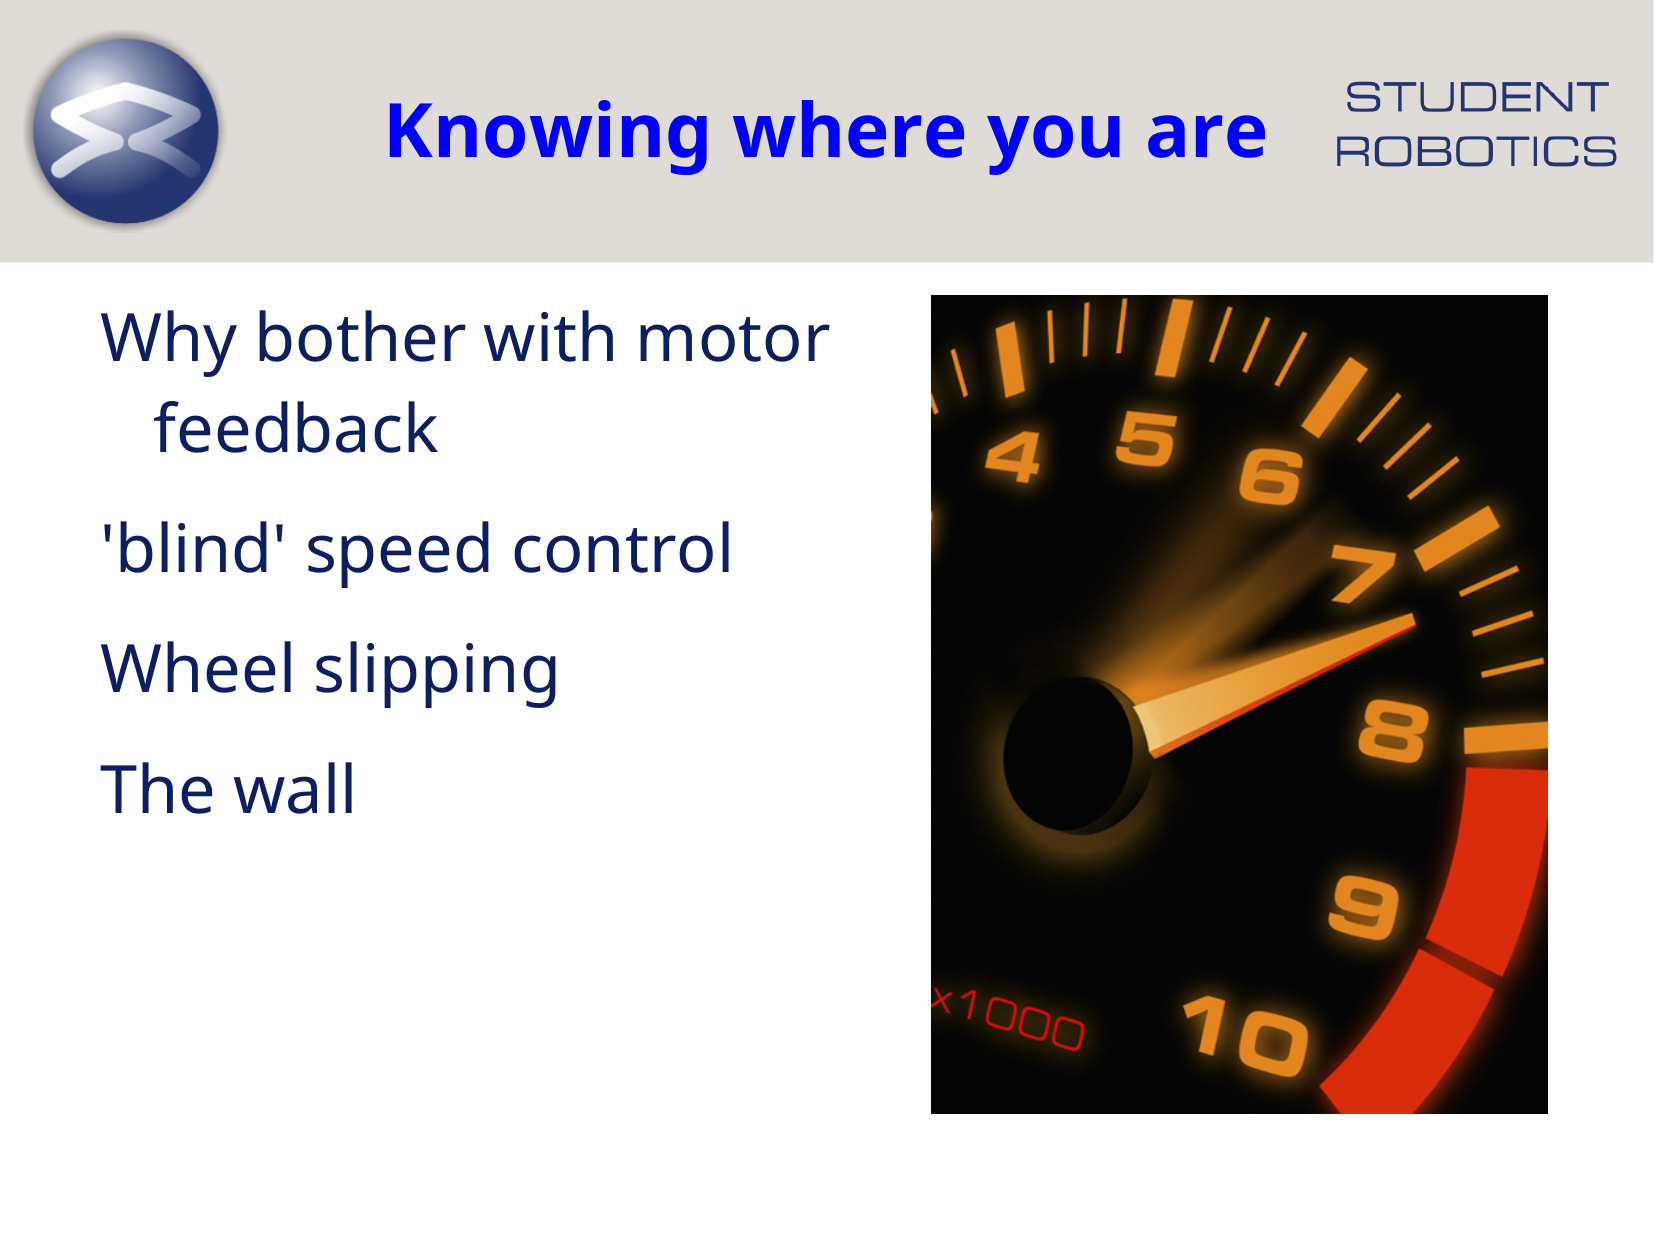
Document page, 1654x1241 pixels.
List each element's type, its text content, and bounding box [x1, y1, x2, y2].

title Knowing where you are [82, 56, 1571, 250]
picture [931, 295, 1548, 1114]
picture [1571, 68, 1633, 174]
list Why bother with motor feedback 'blind' speed control Wheel slipping The wall [82, 290, 886, 1094]
picture [9, 19, 245, 245]
